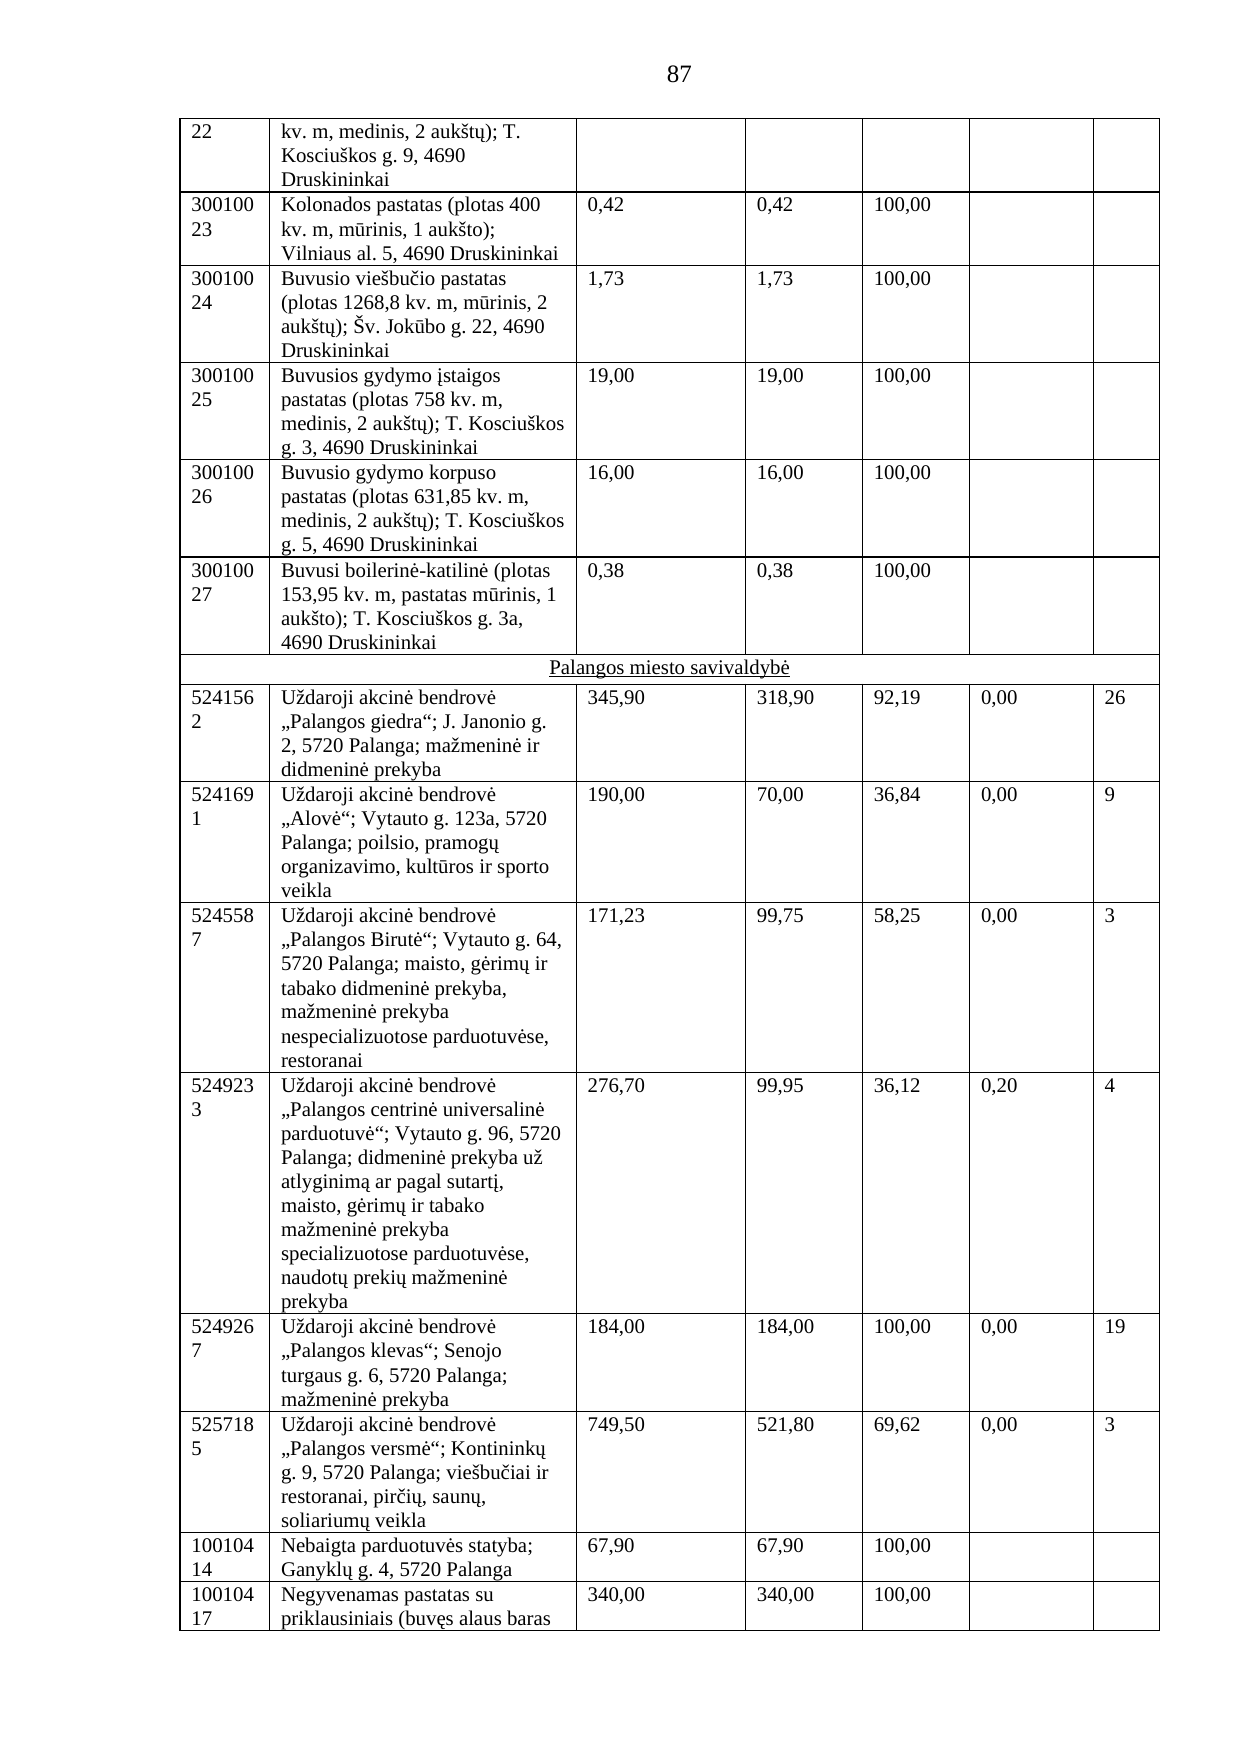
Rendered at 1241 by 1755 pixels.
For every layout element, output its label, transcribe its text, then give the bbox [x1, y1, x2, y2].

table_cell [1189, 459, 1198, 556]
table_cell 100,00 [863, 1314, 969, 1411]
table_cell 190,00 [577, 782, 745, 902]
table_cell 99,75 [746, 903, 862, 1072]
table_cell 0,42 [577, 193, 745, 264]
table_cell 0,42 [746, 193, 862, 264]
table_cell [1189, 191, 1198, 264]
table_cell 36,84 [863, 782, 969, 902]
table_cell 0,00 [970, 685, 1093, 781]
table_cell [1189, 265, 1198, 362]
table_cell [1094, 266, 1159, 362]
table_cell [1189, 1581, 1198, 1630]
table_cell 0,00 [970, 782, 1093, 902]
table_cell 92,19 [863, 685, 969, 781]
table_cell [1160, 1313, 1189, 1411]
table_cell 100,00 [863, 193, 969, 264]
table_cell 0,20 [970, 1073, 1093, 1313]
table_cell Kolonados pastatas (plotas 400 kv. m, mūrinis, 1 aukšto); Vilniaus al. 5, 4690 Druskininkai [270, 193, 576, 264]
table_cell 30010026 [181, 460, 269, 556]
table_cell [1160, 902, 1189, 1072]
table_cell [970, 460, 1093, 556]
table_cell [970, 363, 1093, 459]
table_cell [746, 119, 862, 191]
table_cell [1160, 1411, 1189, 1532]
table_cell [970, 1582, 1093, 1630]
table_cell Buvusi boilerinė-katilinė (plotas 153,95 kv. m, pastatas mūrinis, 1 aukšto); T. Kosciuškos g. 3a, 4690 Druskininkai [270, 558, 576, 654]
table_cell 100,00 [863, 363, 969, 459]
table_cell [1160, 556, 1189, 654]
table_cell 19,00 [746, 363, 862, 459]
table_cell Nebaigta parduotuvės statyba; Ganyklų g. 4, 5720 Palanga [270, 1533, 576, 1581]
table_cell 1,73 [746, 266, 862, 362]
table_cell [1094, 1582, 1159, 1630]
table_cell [1160, 265, 1189, 362]
table_cell 1,73 [577, 266, 745, 362]
table_cell 5241562 [181, 685, 269, 781]
table_cell 10010417 [181, 1582, 269, 1630]
table_cell 100,00 [863, 1533, 969, 1581]
table_cell Buvusios gydymo įstaigos pastatas (plotas 758 kv. m, medinis, 2 aukštų); T. Kosciuškos g. 3, 4690 Druskininkai [270, 363, 576, 459]
table_cell 5257185 [181, 1412, 269, 1532]
table_cell 10010414 [181, 1533, 269, 1581]
table_cell Uždaroji akcinė bendrovė „Palangos klevas“; Senojo turgaus g. 6, 5720 Palanga; mažmeninė prekyba [270, 1314, 576, 1411]
table_cell [1189, 556, 1198, 654]
table_cell 3 [1094, 903, 1159, 1072]
table_cell 100,00 [863, 266, 969, 362]
table_cell 5245587 [181, 903, 269, 1072]
table_cell 318,90 [746, 685, 862, 781]
table_cell [970, 119, 1093, 191]
table_cell 70,00 [746, 782, 862, 902]
table_cell [1160, 118, 1189, 191]
table_cell 67,90 [577, 1533, 745, 1581]
table_cell 0,00 [970, 1314, 1093, 1411]
table_cell [1160, 362, 1189, 459]
table_cell 0,00 [970, 903, 1093, 1072]
table_cell 58,25 [863, 903, 969, 1072]
table_cell Palangos miesto savivaldybė [181, 655, 1159, 683]
table_cell [1094, 558, 1159, 654]
table_cell 0,38 [746, 558, 862, 654]
table_cell [1094, 119, 1159, 191]
table_cell 22 [181, 119, 269, 191]
table_cell [970, 193, 1093, 264]
table_cell 100,00 [863, 558, 969, 654]
table_cell [577, 119, 745, 191]
table_cell 36,12 [863, 1073, 969, 1313]
table_cell 100,00 [863, 460, 969, 556]
table_cell 19,00 [577, 363, 745, 459]
table_cell [863, 119, 969, 191]
table_cell 345,90 [577, 685, 745, 781]
table_cell Negyvenamas pastatas su priklausiniais (buvęs alaus baras [270, 1582, 576, 1630]
table_cell 30010023 [181, 193, 269, 264]
table_cell 19 [1094, 1314, 1159, 1411]
table_cell Uždaroji akcinė bendrovė „Alovė“; Vytauto g. 123a, 5720 Palanga; poilsio, pramogų organizavimo, kultūros ir sporto veikla [270, 782, 576, 902]
table_cell Buvusio viešbučio pastatas (plotas 1268,8 kv. m, mūrinis, 2 aukštų); Šv. Jokūbo g. 22, 4690 Druskininkai [270, 266, 576, 362]
table_cell 4 [1094, 1073, 1159, 1313]
table_cell [1189, 1532, 1198, 1581]
table_cell [1189, 1072, 1198, 1313]
table_cell [1189, 362, 1198, 459]
table_cell 9 [1094, 782, 1159, 902]
table_cell Uždaroji akcinė bendrovė „Palangos versmė“; Kontininkų g. 9, 5720 Palanga; viešbučiai ir restoranai, pirčių, saunų, soliariumų veikla [270, 1412, 576, 1532]
table_cell 67,90 [746, 1533, 862, 1581]
table_cell [1160, 1072, 1189, 1313]
table_cell [1094, 193, 1159, 264]
table_cell 749,50 [577, 1412, 745, 1532]
table_cell 16,00 [577, 460, 745, 556]
table_cell [1160, 684, 1189, 781]
table_cell [1160, 1581, 1189, 1630]
table_cell [1189, 684, 1198, 781]
table_cell [1160, 191, 1189, 264]
table_cell [1189, 1411, 1198, 1532]
table_cell kv. m, medinis, 2 aukštų); T. Kosciuškos g. 9, 4690 Druskininkai [270, 119, 576, 191]
table_cell [1160, 781, 1189, 902]
table_cell 30010027 [181, 558, 269, 654]
table_cell 0,38 [577, 558, 745, 654]
table_cell [1189, 654, 1198, 683]
table_cell 184,00 [746, 1314, 862, 1411]
table_cell 340,00 [577, 1582, 745, 1630]
table_cell 5241691 [181, 782, 269, 902]
table_cell [1160, 459, 1189, 556]
table_cell 100,00 [863, 1582, 969, 1630]
table_cell 99,95 [746, 1073, 862, 1313]
table_cell 0,00 [970, 1412, 1093, 1532]
table_cell 3 [1094, 1412, 1159, 1532]
table_cell 69,62 [863, 1412, 969, 1532]
table_cell 30010025 [181, 363, 269, 459]
table_cell 340,00 [746, 1582, 862, 1630]
table_cell [1189, 1313, 1198, 1411]
table_cell Uždaroji akcinė bendrovė „Palangos Birutė“; Vytauto g. 64, 5720 Palanga; maisto, gėrimų ir tabako didmeninė prekyba, mažmeninė prekyba nespecializuotose parduotuvėse, restoranai [270, 903, 576, 1072]
table_cell [1094, 1533, 1159, 1581]
table_cell [1094, 460, 1159, 556]
table_cell Uždaroji akcinė bendrovė „Palangos centrinė universalinė parduotuvė“; Vytauto g. 96, 5720 Palanga; didmeninė prekyba už atlyginimą ar pagal sutartį, maisto, gėrimų ir tabako mažmeninė prekyba specializuotose parduotuvėse, naudotų prekių mažmeninė prekyba [270, 1073, 576, 1313]
table_cell [1189, 781, 1198, 902]
table_cell [1160, 1532, 1189, 1581]
table_cell Uždaroji akcinė bendrovė „Palangos giedra“; J. Janonio g. 2, 5720 Palanga; mažmeninė ir didmeninė prekyba [270, 685, 576, 781]
table_cell [1189, 118, 1198, 191]
table_cell [1189, 902, 1198, 1072]
table_cell 5249267 [181, 1314, 269, 1411]
table_cell 521,80 [746, 1412, 862, 1532]
table_cell 276,70 [577, 1073, 745, 1313]
table_cell 171,23 [577, 903, 745, 1072]
table_cell [1094, 363, 1159, 459]
table_cell 30010024 [181, 266, 269, 362]
table_cell 5249233 [181, 1073, 269, 1313]
table_cell [1160, 654, 1189, 683]
table_cell 16,00 [746, 460, 862, 556]
table_cell [970, 266, 1093, 362]
table_cell 184,00 [577, 1314, 745, 1411]
table_cell [970, 558, 1093, 654]
table_cell [970, 1533, 1093, 1581]
table_cell Buvusio gydymo korpuso pastatas (plotas 631,85 kv. m, medinis, 2 aukštų); T. Kosciuškos g. 5, 4690 Druskininkai [270, 460, 576, 556]
table_cell 26 [1094, 685, 1159, 781]
